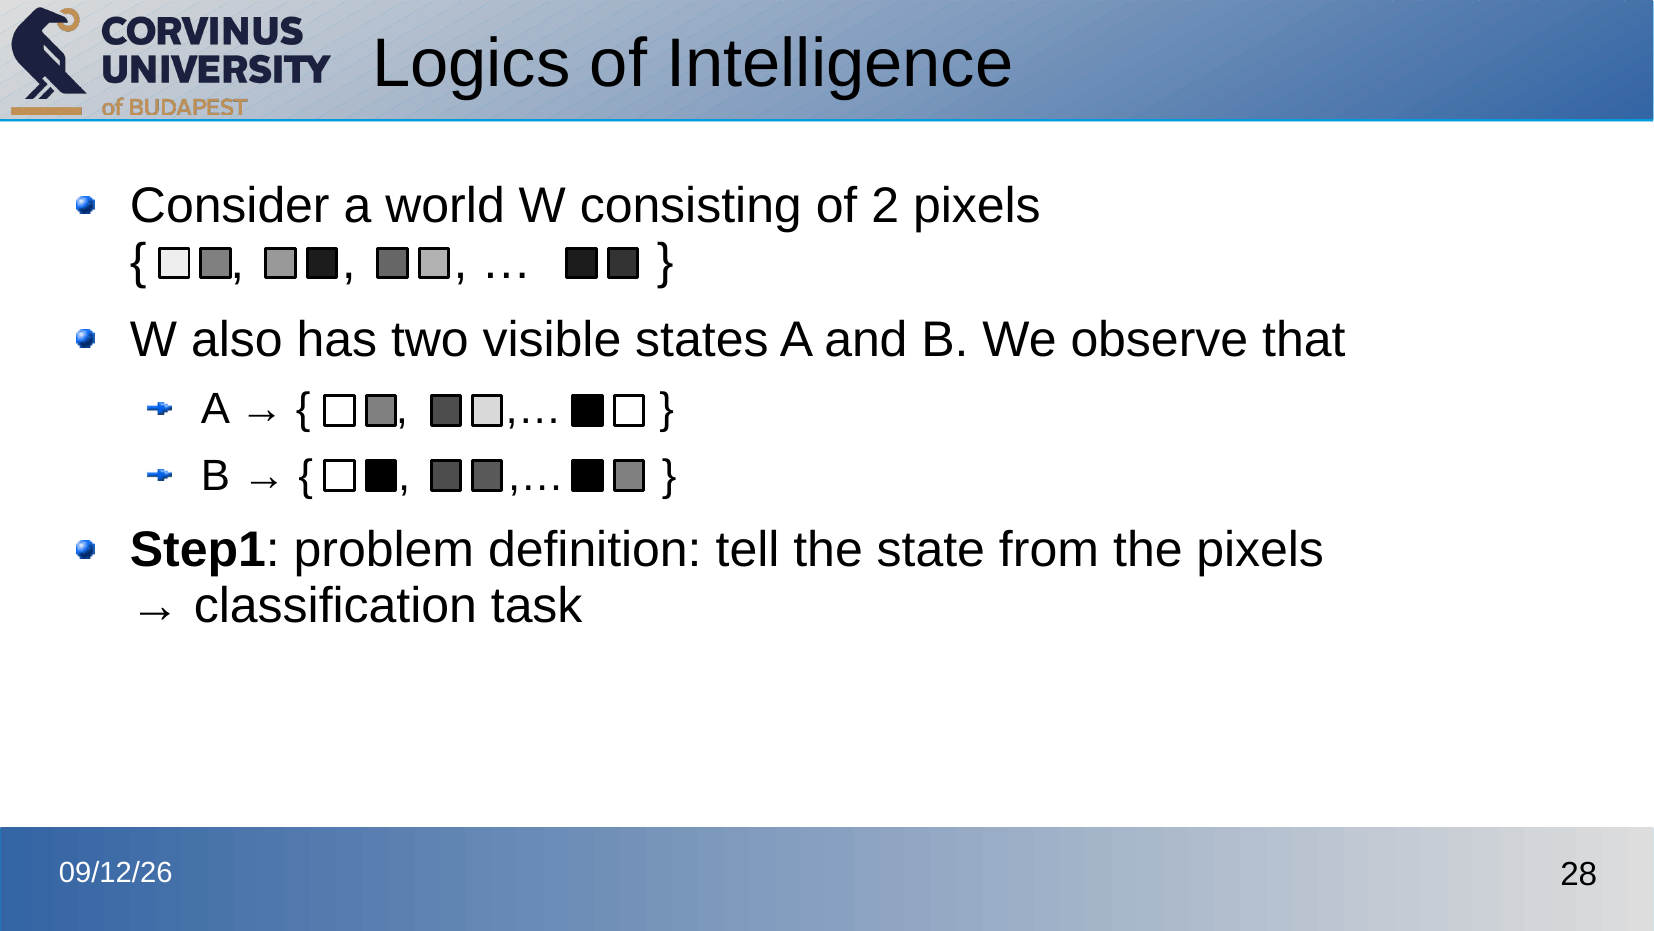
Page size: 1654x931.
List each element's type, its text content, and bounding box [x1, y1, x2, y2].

text_box [431, 460, 461, 491]
text_box [572, 460, 603, 491]
title Logics of Intelligence [372, 23, 1625, 103]
text_box [608, 248, 638, 278]
text_box [566, 248, 597, 278]
text_box [472, 460, 502, 491]
list Consider a world W consisting of 2 pixels { , , , … } W also has two visible states A and B. We observe that A → { , ,… } B → { , ,… } Step1: problem definition: tell the state from the pixels → classification task [59, 177, 1595, 768]
text_box [472, 395, 502, 426]
text_box [377, 248, 408, 278]
text_box [614, 460, 644, 491]
picture [11, 7, 331, 115]
text_box [431, 395, 461, 426]
text_box [324, 460, 355, 491]
text_box [200, 248, 231, 278]
text_box [572, 395, 603, 426]
text_box [419, 248, 449, 278]
text_box [307, 248, 337, 278]
text_box [324, 395, 355, 426]
text_box [265, 248, 296, 278]
text_box [366, 395, 396, 426]
text_box [366, 460, 396, 491]
text_box [614, 395, 644, 426]
text_box [159, 248, 189, 278]
